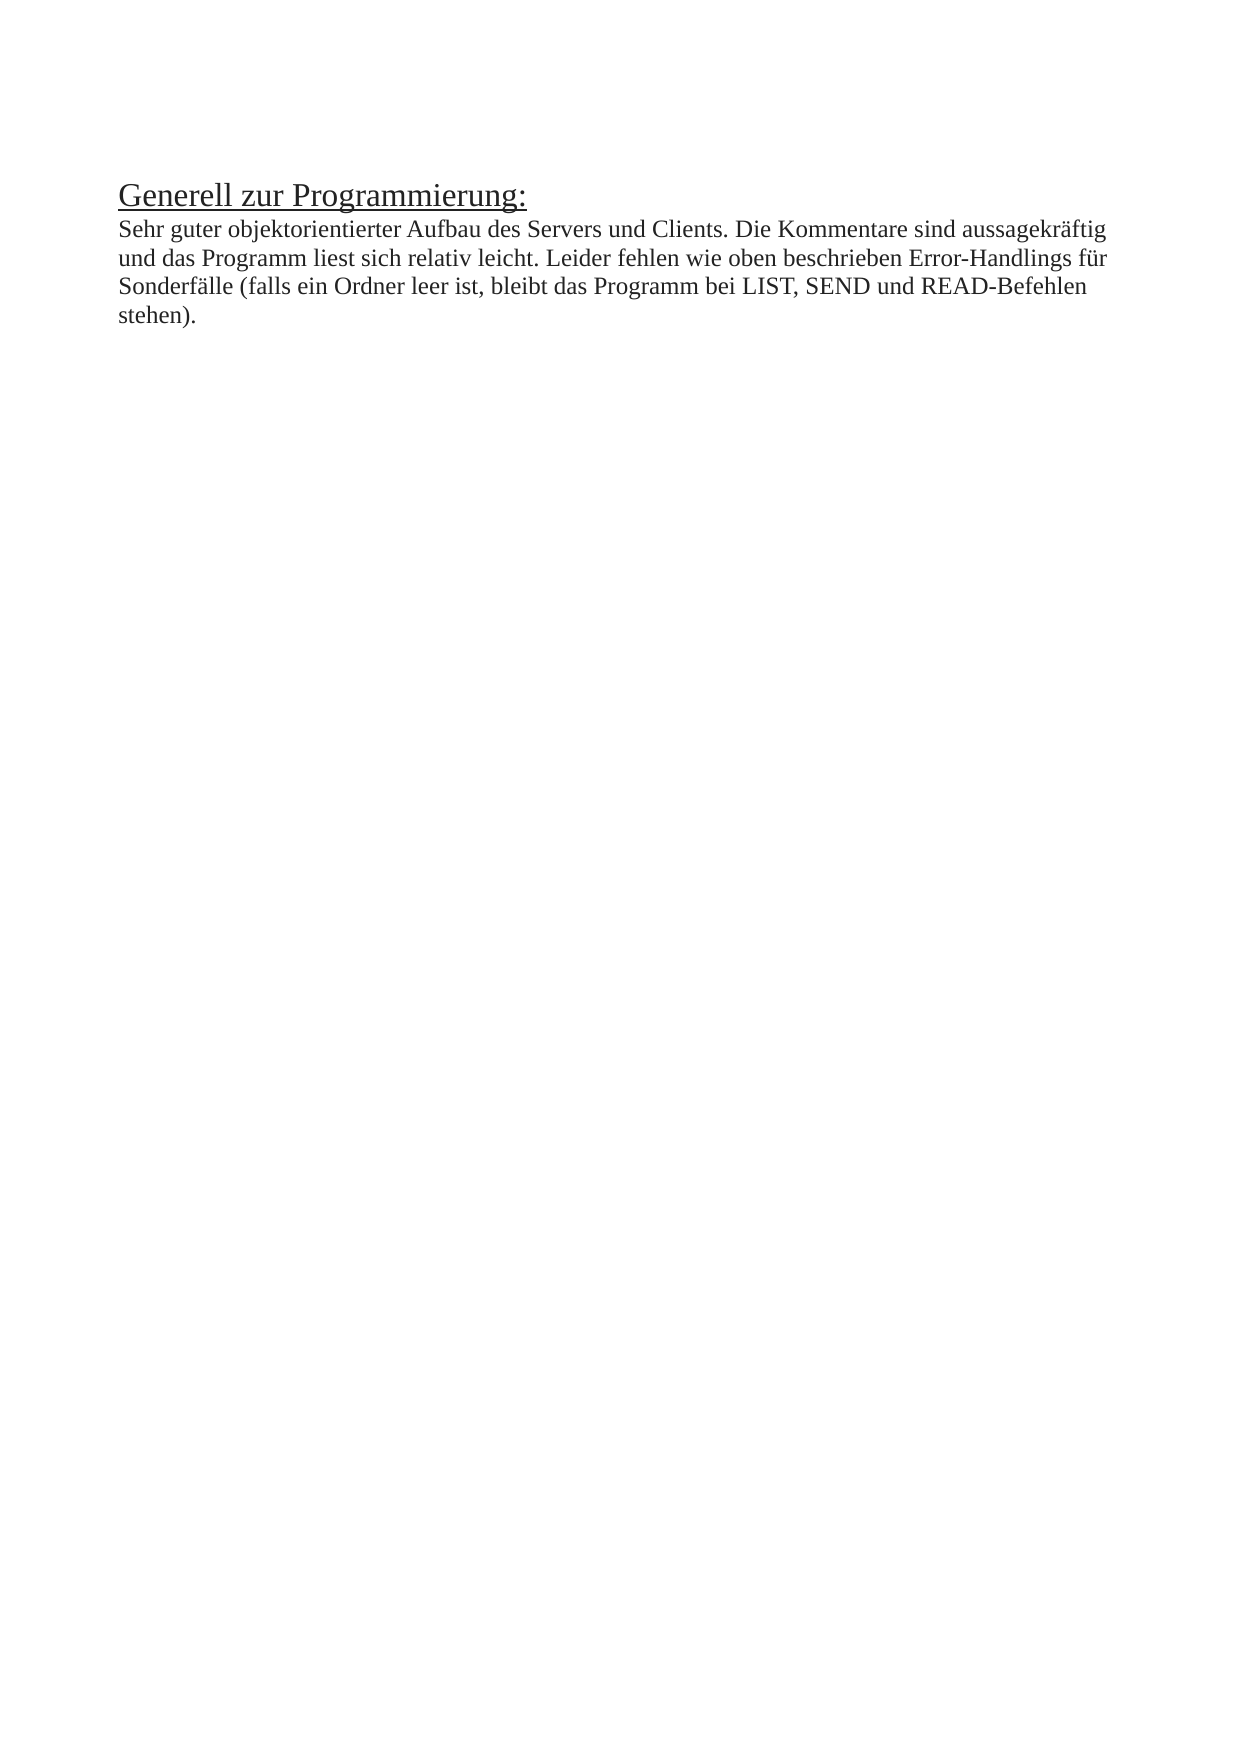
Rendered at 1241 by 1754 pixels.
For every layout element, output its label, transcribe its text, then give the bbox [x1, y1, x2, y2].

text Generell zur Programmierung: [118, 176, 1122, 214]
text Sehr guter objektorientierter Aufbau des Servers und Clients. Die Kommentare sind aussagekräftig und das Programm liest sich relativ leicht. Leider fehlen wie oben beschrieben Error-Handlings für Sonderfälle (falls ein Ordner leer ist, bleibt das Programm bei LIST, SEND und READ-Befehlen stehen). [118, 214, 1122, 329]
